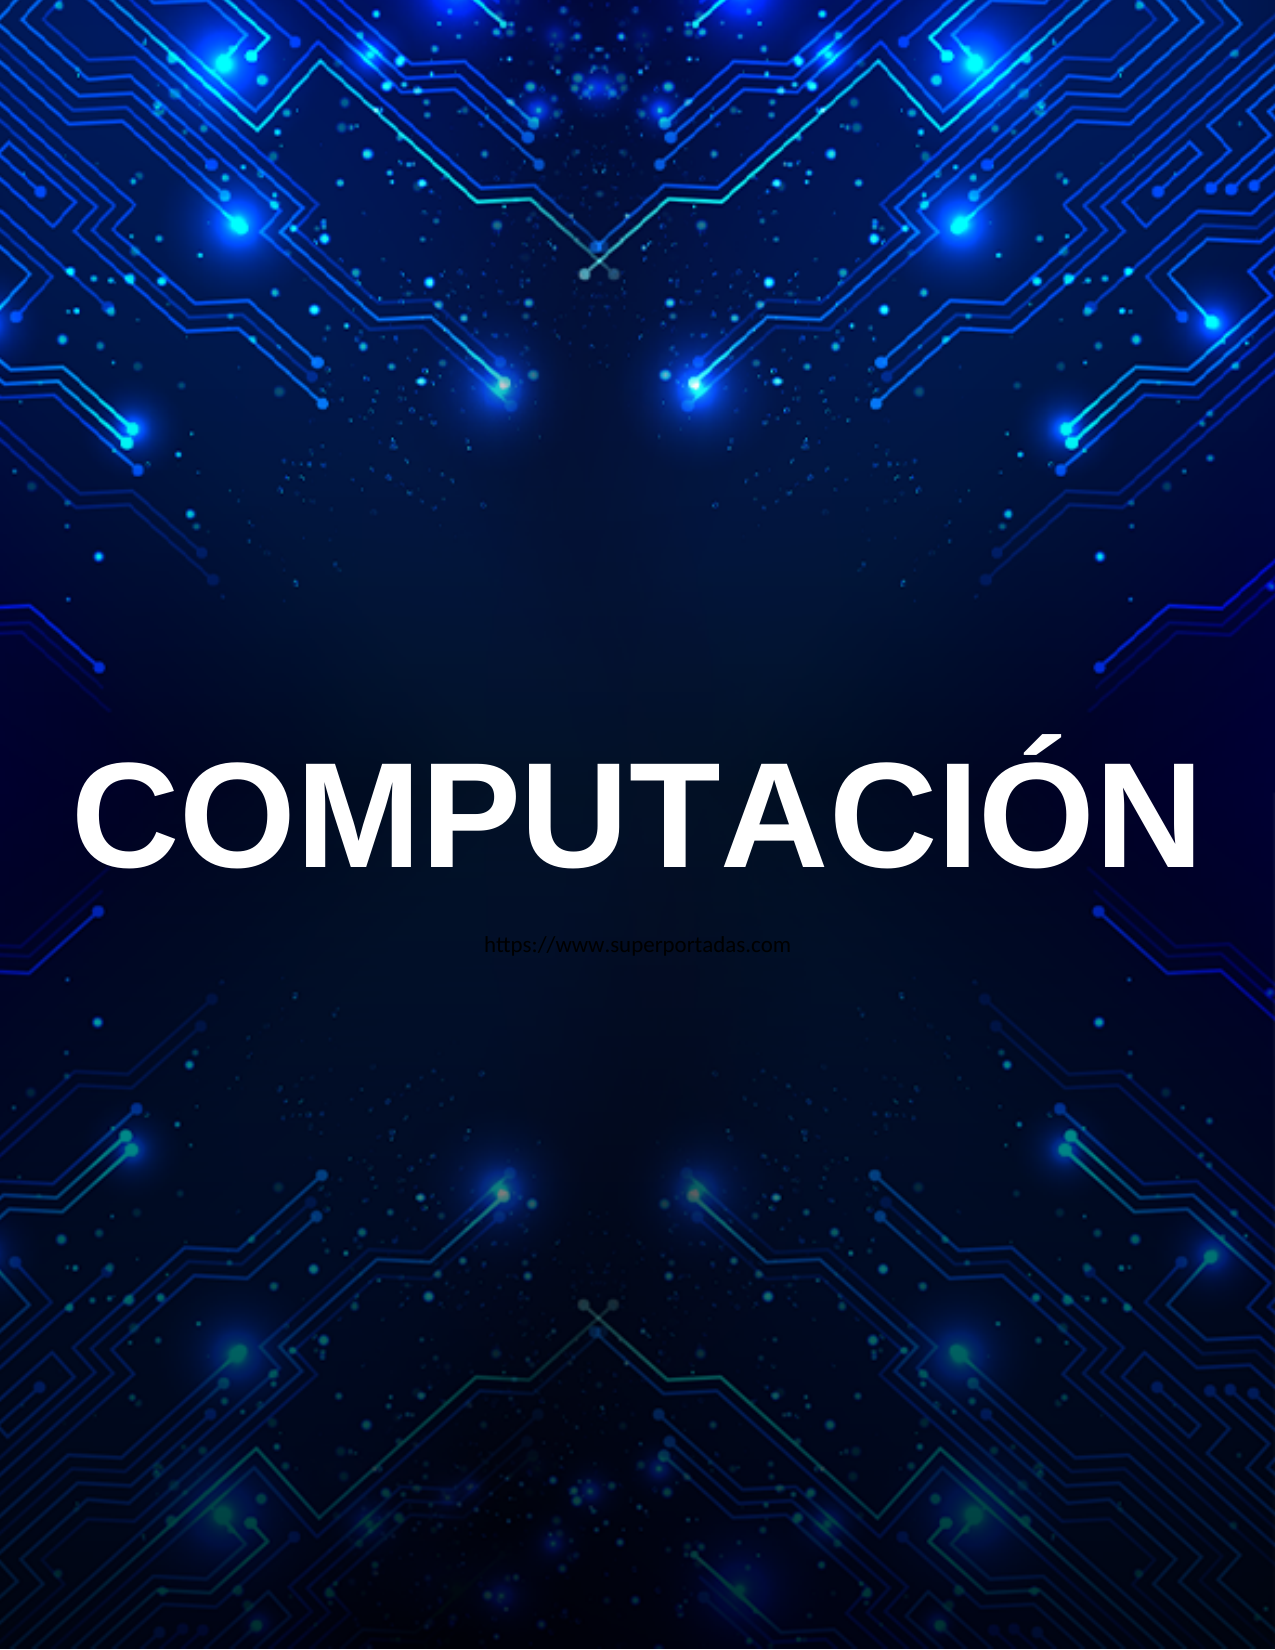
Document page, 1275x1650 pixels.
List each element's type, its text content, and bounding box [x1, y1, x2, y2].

picture [0, 0, 1275, 727]
picture [943, 52, 952, 60]
text https://www.superportadas.com [0, 930, 1275, 958]
text COMPUTACIÓN [0, 727, 1275, 899]
picture [0, 899, 1275, 930]
picture [0, 958, 1275, 1649]
